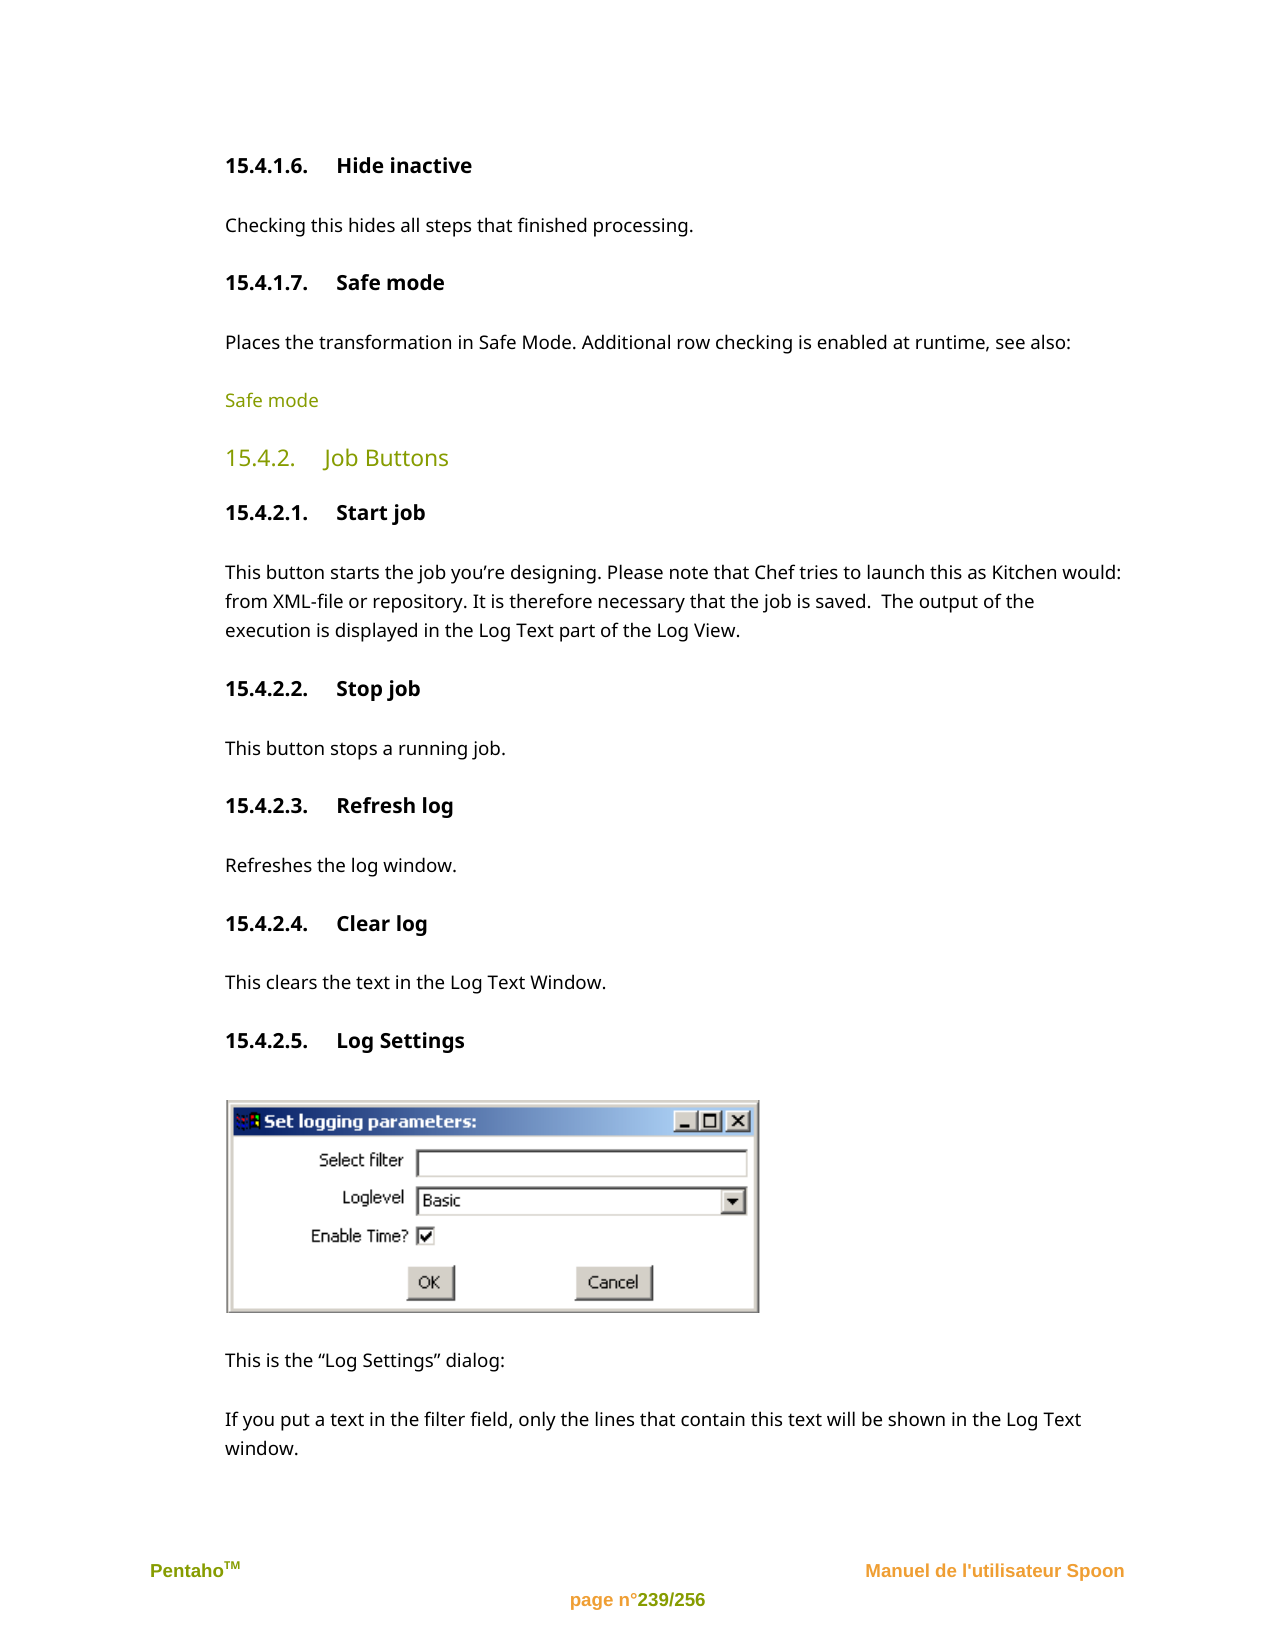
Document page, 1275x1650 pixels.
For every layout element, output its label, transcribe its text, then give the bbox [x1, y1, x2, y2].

subtitle Start job [225, 497, 1125, 527]
text This clears the text in the Log Text Window. [225, 966, 1125, 995]
subtitle Clear log [225, 908, 1125, 937]
text Checking this hides all steps that finished processing. [225, 209, 1125, 238]
subtitle Safe mode [225, 267, 1125, 296]
text This button starts the job you’re designing. Please note that Chef tries to launch this as Kitchen would: from XML-file or repository. It is therefore necessary that the job is saved. The output of the execution is displayed in the Log Text part of the Log View. [225, 556, 1125, 643]
subtitle Log Settings [225, 1025, 1125, 1054]
text Places the transformation in Safe Mode. Additional row checking is enabled at runtime, see also: [225, 326, 1125, 355]
subtitle Job Buttons [225, 443, 1125, 472]
subtitle Hide inactive [225, 150, 1125, 179]
text This button stops a running job. [225, 732, 1125, 761]
text Refreshes the log window. [225, 849, 1125, 878]
text Safe mode [225, 384, 1125, 414]
text This is the “Log Settings” dialog: [225, 1083, 1125, 1373]
subtitle Stop job [225, 673, 1125, 702]
subtitle Refresh log [225, 790, 1125, 819]
text If you put a text in the filter field, only the lines that contain this text will be shown in the Log Text window. [225, 1403, 1125, 1461]
